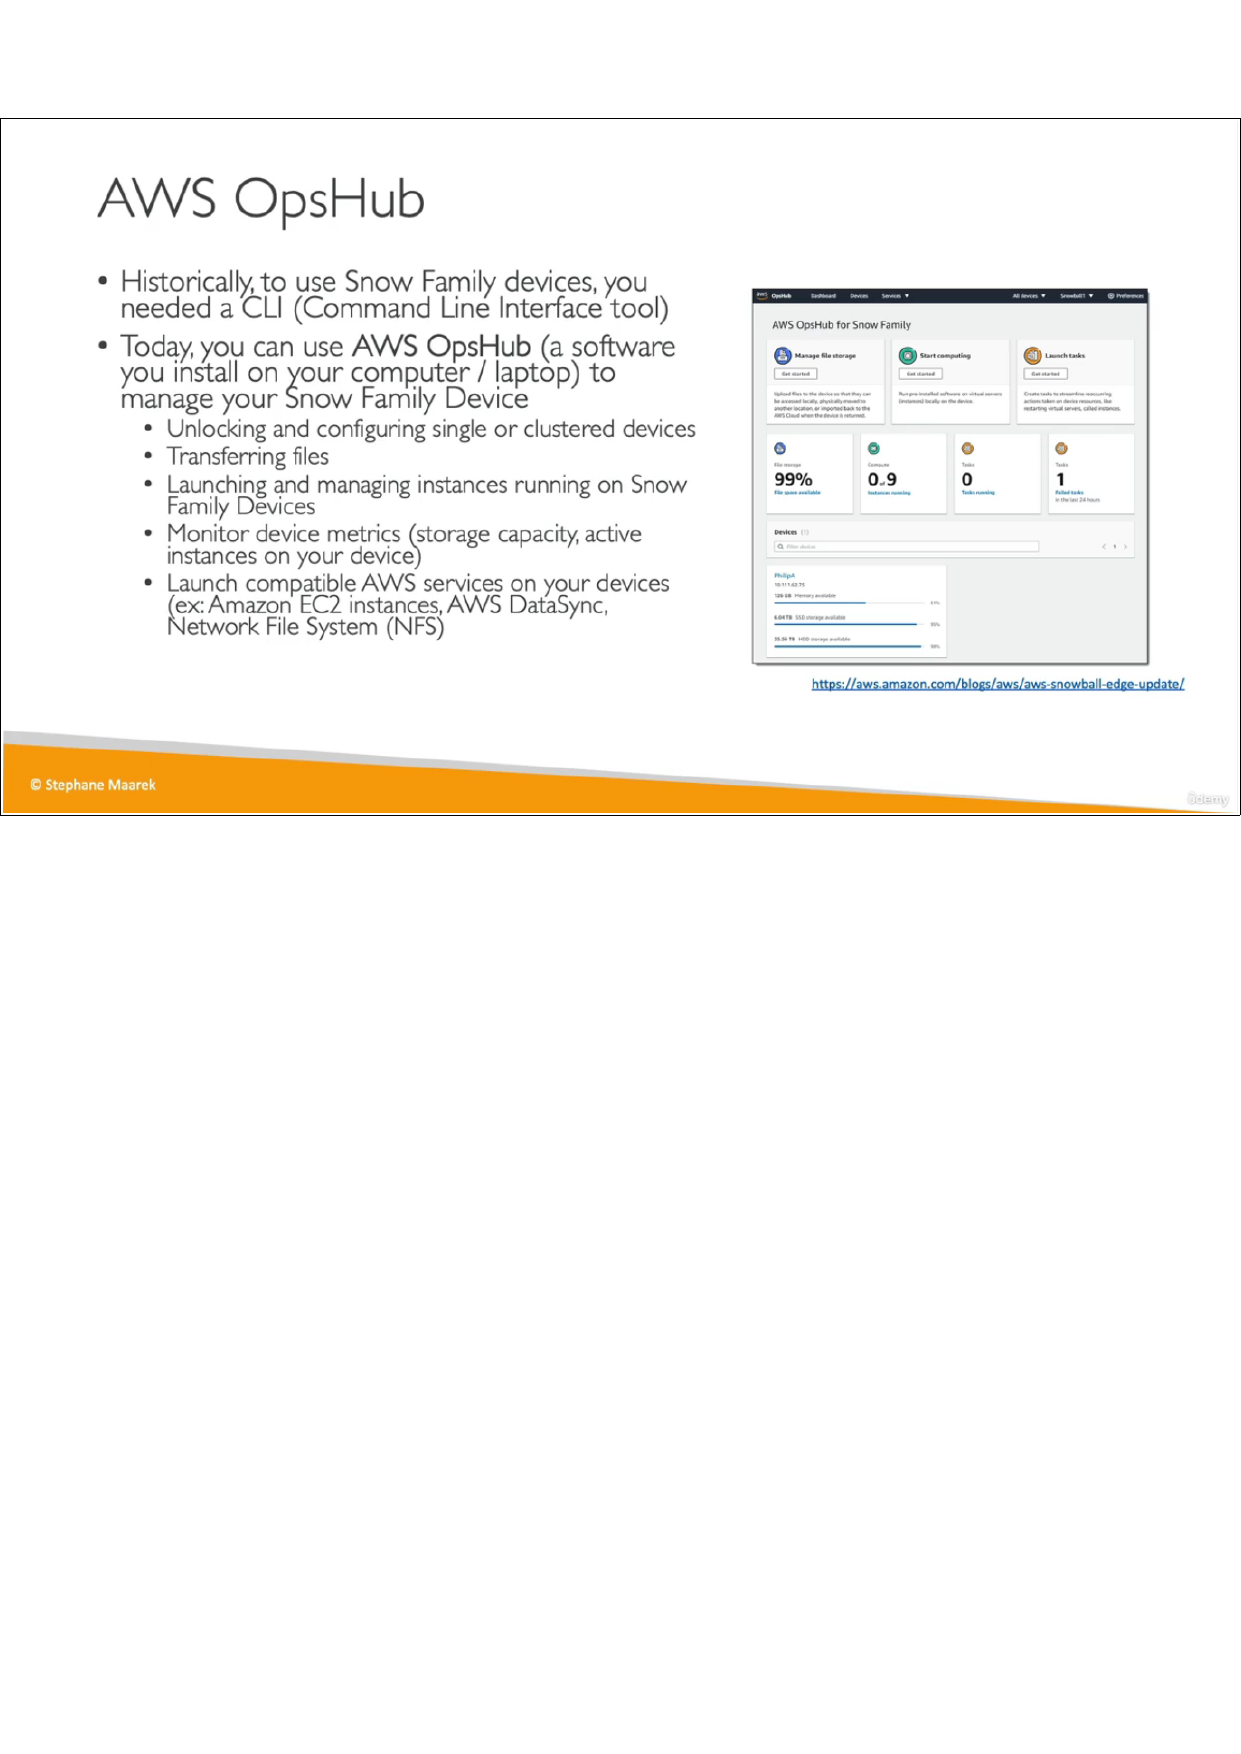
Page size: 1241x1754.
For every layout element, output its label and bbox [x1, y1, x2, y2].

picture [3, 121, 1238, 813]
